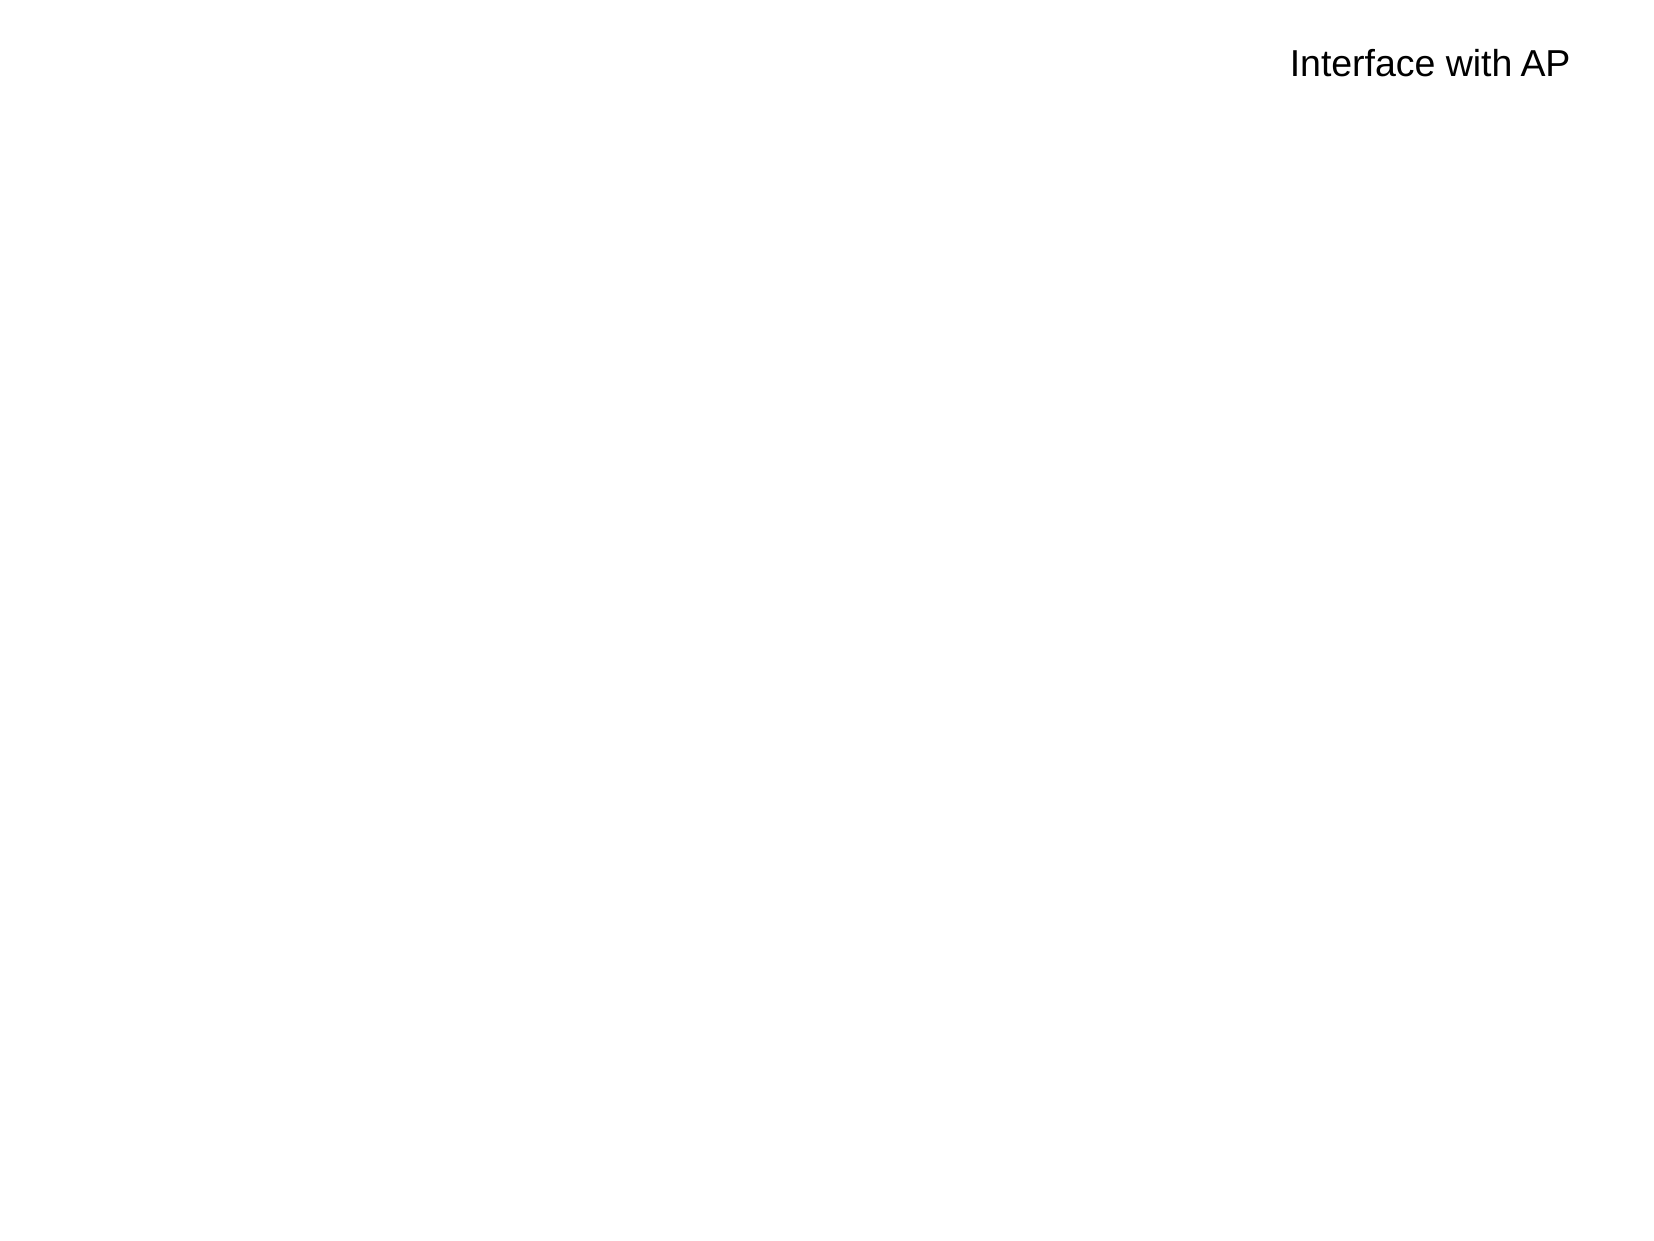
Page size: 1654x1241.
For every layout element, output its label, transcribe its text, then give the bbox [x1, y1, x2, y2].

text_box Interface with AP [1275, 34, 1626, 106]
